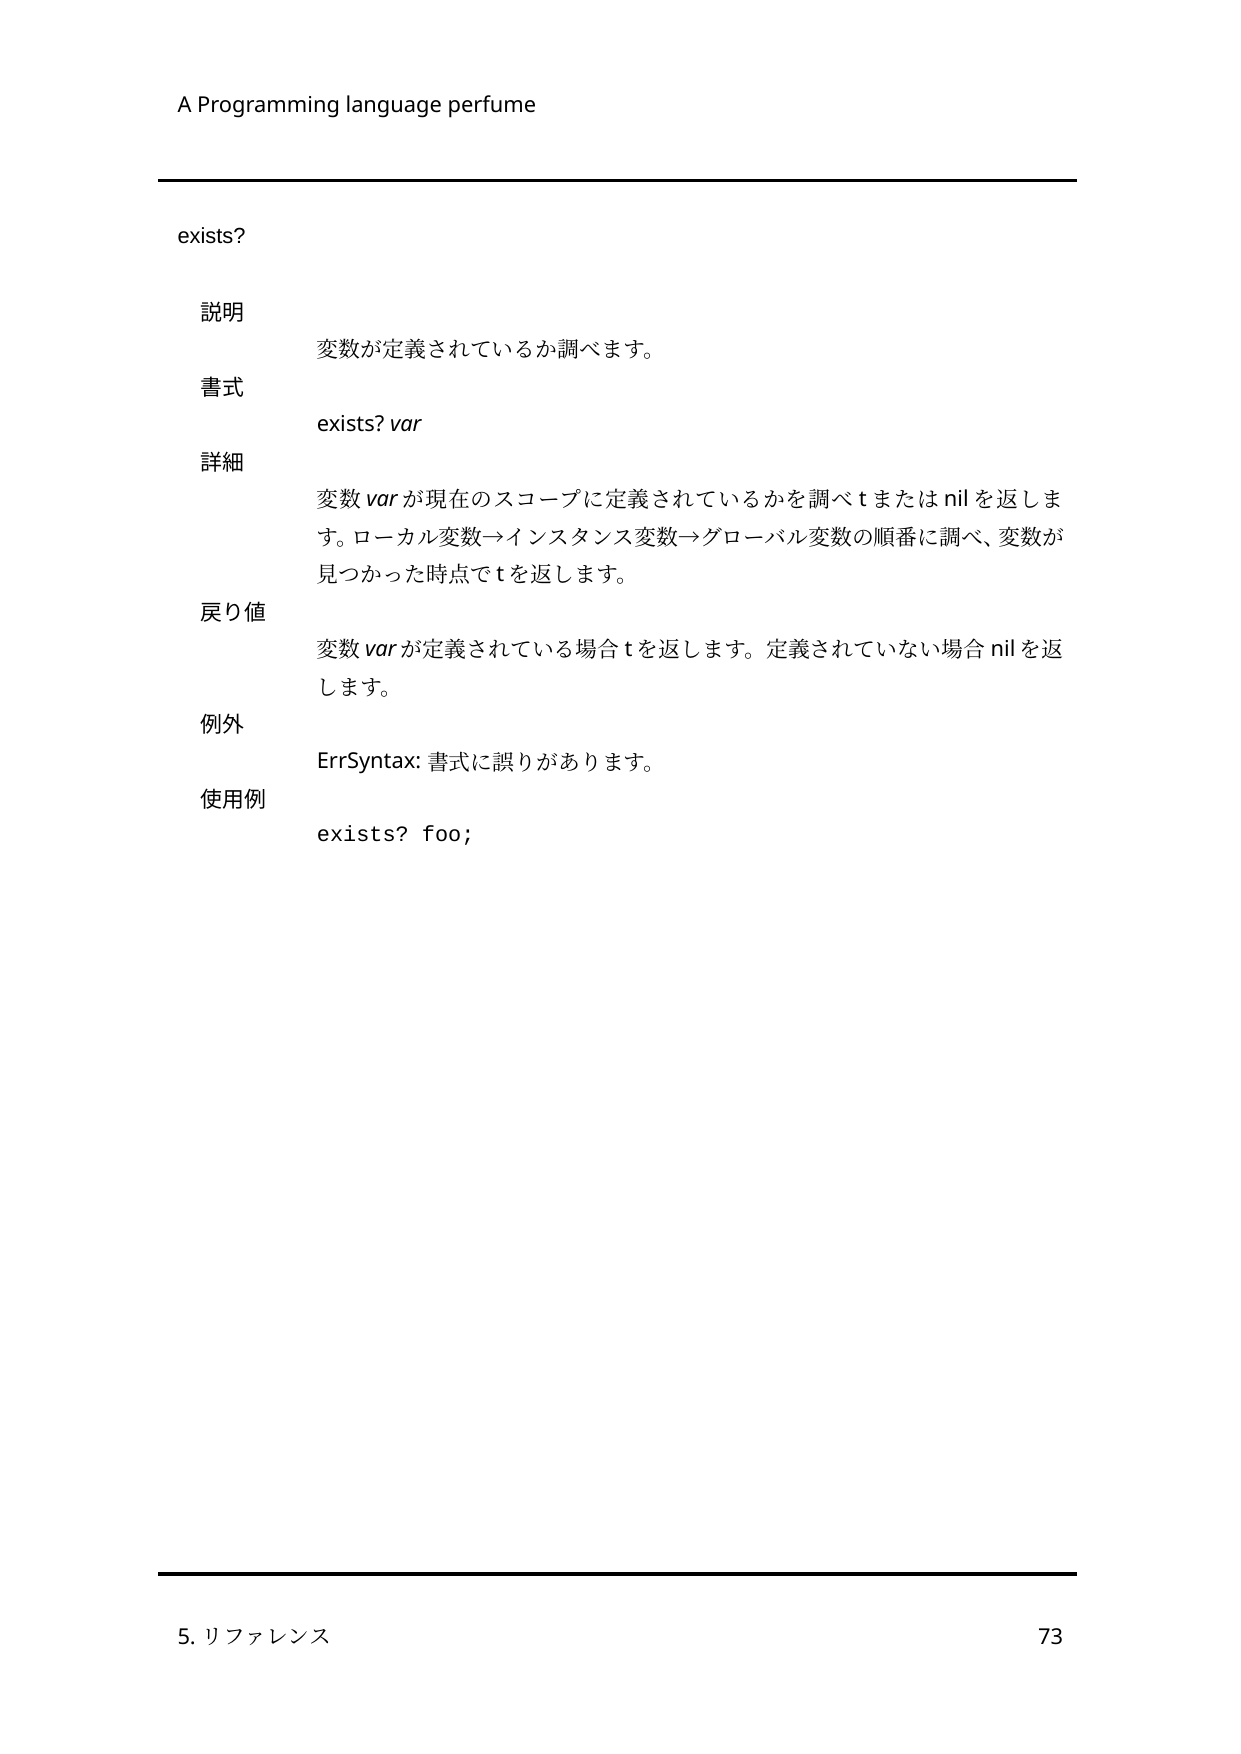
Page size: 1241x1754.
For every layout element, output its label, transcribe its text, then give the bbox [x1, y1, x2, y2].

table_cell 使用例 [200, 779, 317, 854]
subtitle exists? [177, 217, 1063, 254]
table_cell exists? var [317, 367, 1063, 442]
table_cell 書式 [200, 367, 317, 442]
table_cell 変数varが定義されている場合tを返します。定義されていない場合nilを返します。 [317, 592, 1063, 704]
table_cell 例外 [200, 704, 317, 779]
table_cell 変数varが現在のスコープに定義されているかを調べtまたはnilを返します。ローカル変数→インスタンス変数→グローバル変数の順番に調べ、変数が見つかった時点でtを返します。 [317, 442, 1063, 592]
table_cell 戻り値 [200, 592, 317, 704]
table_cell 詳細 [200, 442, 317, 592]
table_header 変数が定義されているか調べます。 [317, 292, 1063, 367]
table_cell ErrSyntax: 書式に誤りがあります。 [317, 704, 1063, 779]
table_header 説明 [200, 292, 317, 367]
table_cell exists? foo; [317, 779, 1063, 854]
